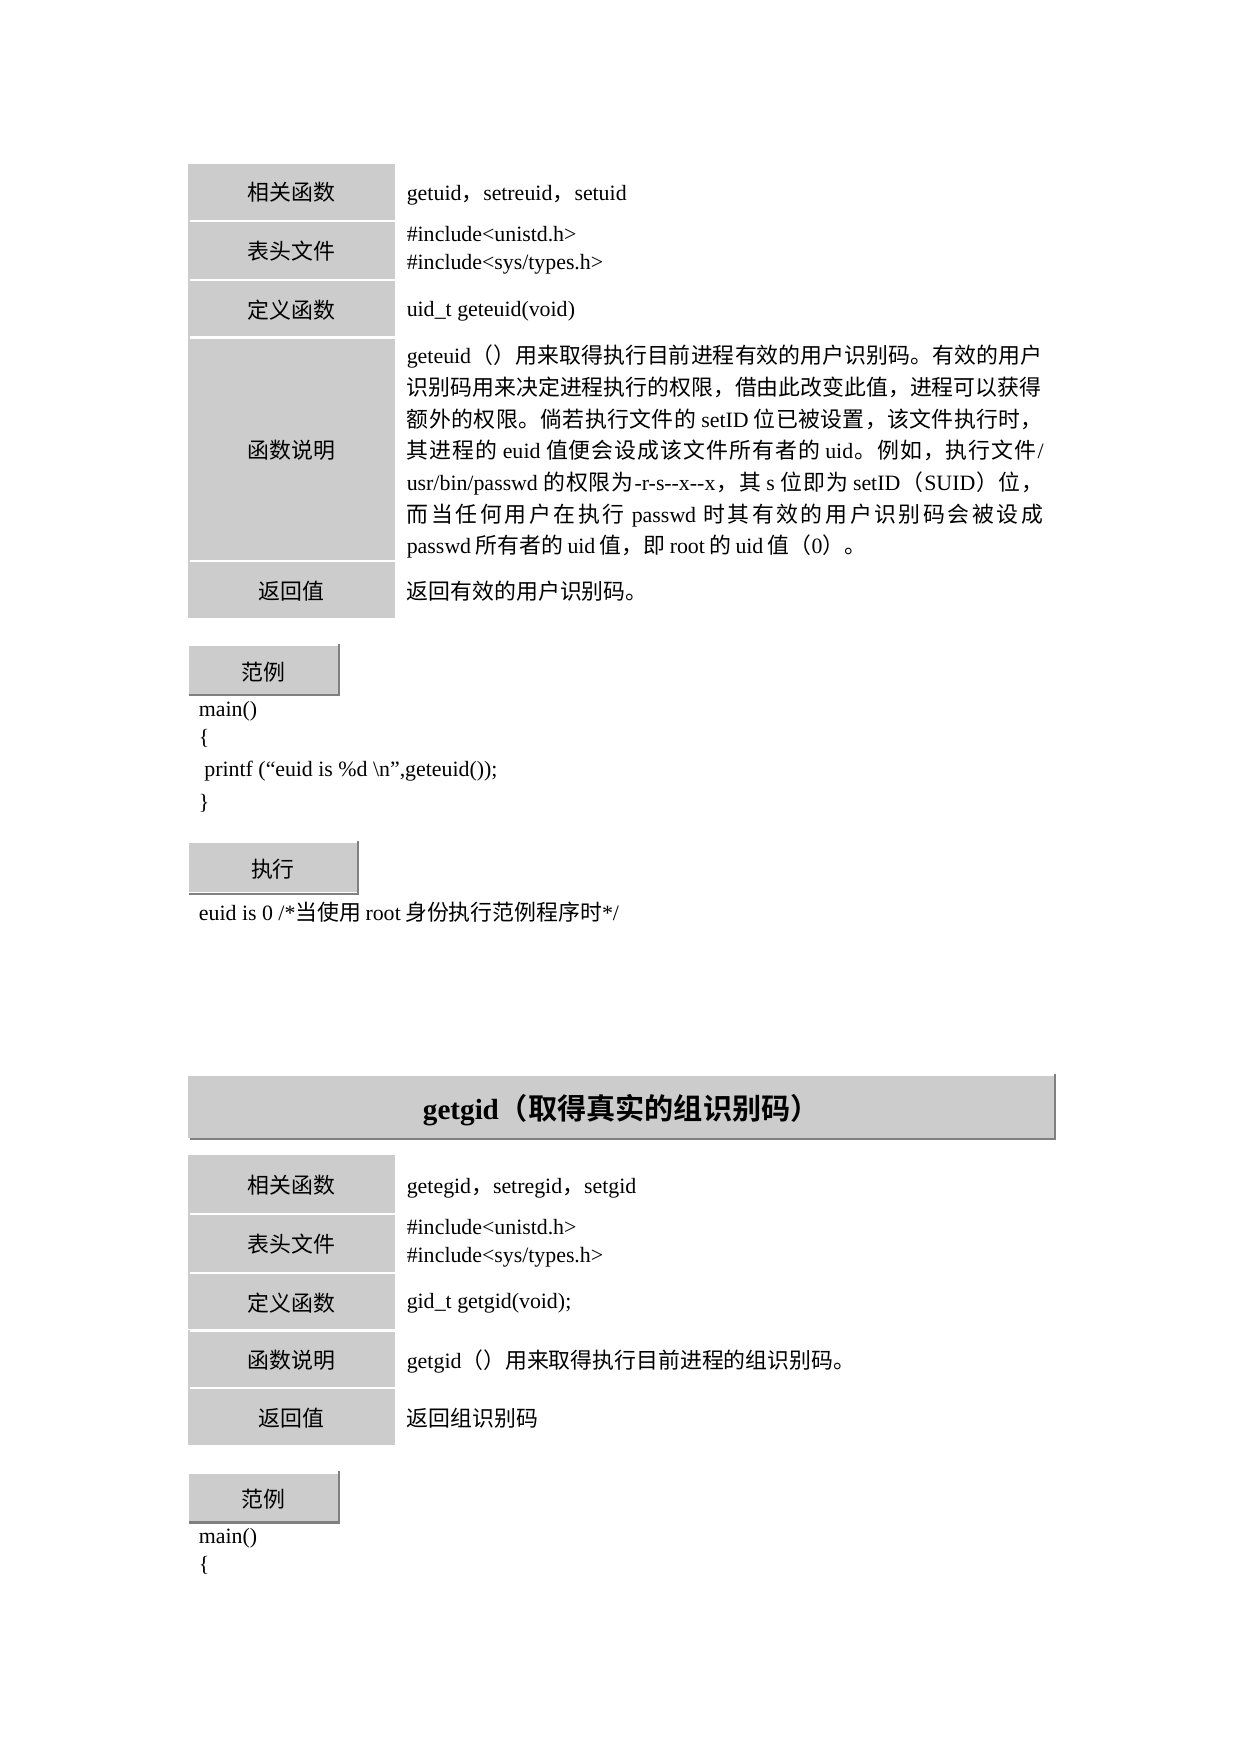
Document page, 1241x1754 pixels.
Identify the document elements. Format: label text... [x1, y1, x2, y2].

table_cell main() { printf (“euid is %d \n”,geteuid()); } [188, 694, 1055, 841]
table_cell geteuid（）用来取得执行目前进程有效的用户识别码。有效的用户识别码用来决定进程执行的权限，借由此改变此值，进程可以获得额外的权限。倘若执行文件的setID位已被设置，该文件执行时，其进程的euid值便会设成该文件所有者的uid。例如，执行文件/usr/bin/passwd的权限为-r-s--x--x，其s位即为setID（SUID）位，而当任何用户在执行passwd时其有效的用户识别码会被设成passwd所有者的uid值，即root的uid值（0）。 [395, 336, 1055, 560]
table_cell euid is 0 /*当使用root身份执行范例程序时*/ [188, 893, 1055, 1009]
table_cell getgid（）用来取得执行目前进程的组识别码。 [395, 1330, 1055, 1387]
table_cell [188, 1445, 1055, 1471]
table_cell gid_t getgid(void); [395, 1272, 1055, 1329]
table_header getgid（取得真实的组识别码） [188, 1076, 1054, 1138]
table_cell 函数说明 [188, 1330, 395, 1387]
table_cell 表头文件 [188, 1213, 395, 1272]
table_cell uid_t geteuid(void) [395, 279, 1055, 336]
table_cell 相关函数 [188, 1155, 395, 1213]
table_cell 返回有效的用户识别码。 [395, 560, 1055, 618]
table_cell 函数说明 [188, 336, 395, 560]
table_cell main() { [188, 1521, 1055, 1592]
table_cell getuid，setreuid，setuid [395, 162, 1055, 220]
table_cell #include<unistd.h> #include<sys/types.h> [395, 220, 1055, 279]
table_cell [340, 644, 1055, 694]
table_cell #include<unistd.h> #include<sys/types.h> [395, 1213, 1055, 1272]
table_cell 表头文件 [188, 220, 395, 279]
table_cell [188, 618, 1055, 644]
table_cell 返回组识别码 [395, 1387, 1055, 1445]
table_cell [359, 841, 1055, 892]
table_cell 范例 [189, 646, 338, 694]
table_cell getegid，setregid，setgid [395, 1155, 1055, 1213]
table_cell [188, 1138, 1055, 1155]
table_cell 定义函数 [188, 1272, 395, 1329]
table_cell 相关函数 [188, 164, 395, 220]
table_cell 返回值 [188, 560, 395, 618]
table_cell 范例 [189, 1474, 338, 1521]
table_cell [340, 1471, 1055, 1521]
table_cell 定义函数 [188, 279, 395, 336]
table_cell 返回值 [188, 1387, 395, 1445]
table_cell 执行 [189, 843, 357, 892]
